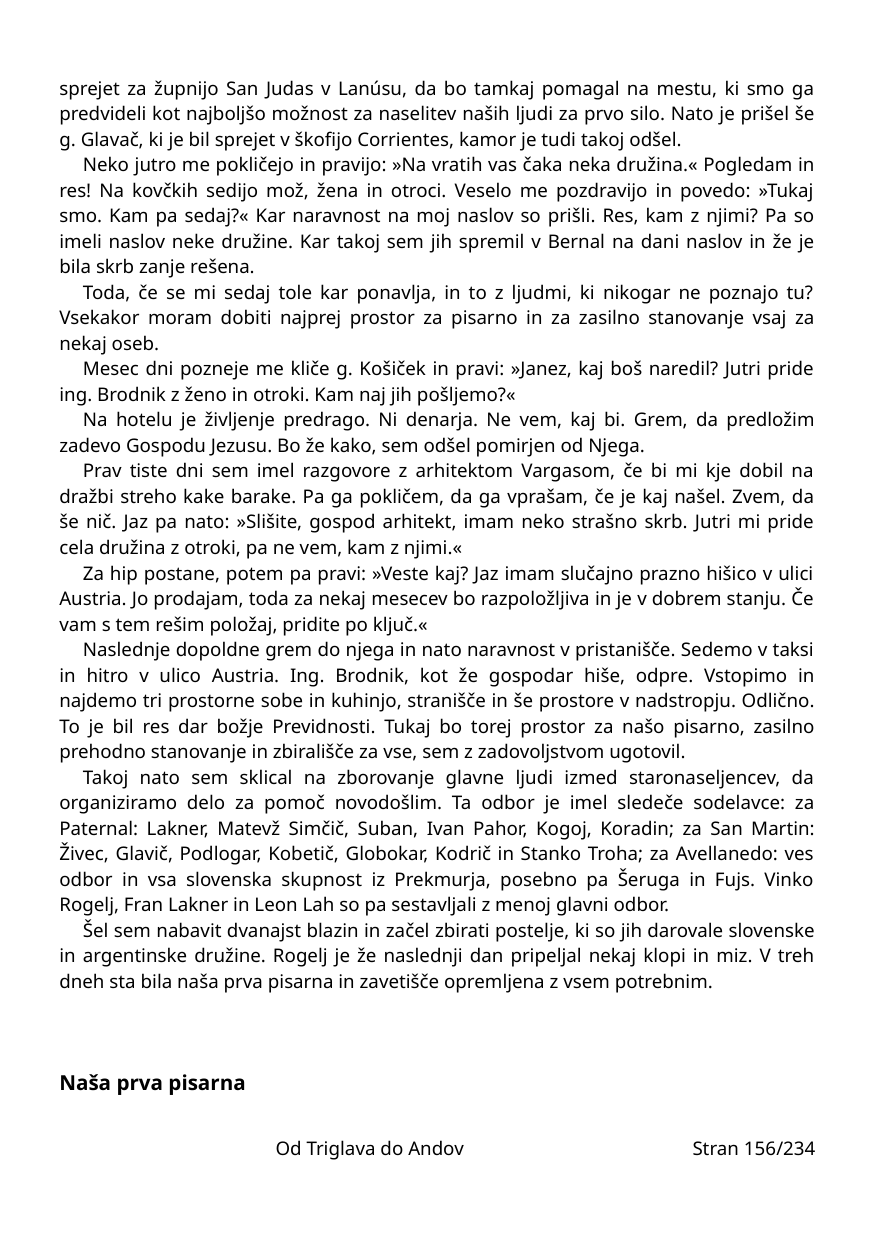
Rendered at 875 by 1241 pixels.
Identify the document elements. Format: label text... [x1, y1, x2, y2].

text Mesec dni pozneje me kliče g. Košiček in pravi: »Janez, kaj boš naredil? Jutri pride ing. Brodnik z ženo in otroki. Kam naj jih pošljemo?« [59, 356, 815, 407]
subtitle Naša prva pisarna [59, 1045, 815, 1096]
text Toda, če se mi sedaj tole kar ponavlja, in to z ljudmi, ki nikogar ne poznajo tu? Vsekakor moram dobiti najprej prostor za pisarno in za zasilno stanovanje vsaj za nekaj oseb. [59, 279, 815, 356]
text Prav tiste dni sem imel razgovore z arhitektom Vargasom, če bi mi kje dobil na dražbi streho kake barake. Pa ga pokličem, da ga vprašam, če je kaj našel. Zvem, da še nič. Jaz pa nato: »Slišite, gospod arhitekt, imam neko strašno skrb. Jutri mi pride cela družina z otroki, pa ne vem, kam z njimi.« [59, 458, 815, 560]
text Na hotelu je življenje predrago. Ni denarja. Ne vem, kaj bi. Grem, da predložim zadevo Gospodu Jezusu. Bo že kako, sem odšel pomirjen od Njega. [59, 407, 815, 458]
text Neko jutro me pokličejo in pravijo: »Na vratih vas čaka neka družina.« Pogledam in res! Na kovčkih sedijo mož, žena in otroci. Veselo me pozdravijo in povedo: »Tukaj smo. Kam pa sedaj?« Kar naravnost na moj naslov so prišli. Res, kam z njimi? Pa so imeli naslov neke družine. Kar takoj sem jih spremil v Bernal na dani naslov in že je bila skrb zanje rešena. [59, 152, 815, 279]
text Za hip postane, potem pa pravi: »Veste kaj? Jaz imam slučajno prazno hišico v ulici Austria. Jo prodajam, toda za nekaj mesecev bo razpoložljiva in je v dobrem stanju. Če vam s tem rešim položaj, pridite po ključ.« [59, 560, 815, 636]
text Šel sem nabavit dvanajst blazin in začel zbirati postelje, ki so jih darovale slovenske in argentinske družine. Rogelj je že naslednji dan pripeljal nekaj klopi in miz. V treh dneh sta bila naša prva pisarna in zavetišče opremljena z vsem potrebnim. [59, 917, 815, 994]
text Naslednje dopoldne grem do njega in nato naravnost v pristanišče. Sedemo v taksi in hitro v ulico Austria. Ing. Brodnik, kot že gospodar hiše, odpre. Vstopimo in najdemo tri prostorne sobe in kuhinjo, stranišče in še prostore v nadstropju. Odlično. To je bil res dar božje Previdnosti. Tukaj bo torej prostor za našo pisarno, zasilno prehodno stanovanje in zbirališče za vse, sem z zadovoljstvom ugotovil. [59, 636, 815, 764]
text sprejet za župnijo San Judas v Lanúsu, da bo tamkaj pomagal na mestu, ki smo ga predvideli kot najboljšo možnost za naselitev naših ljudi za prvo silo. Nato je prišel še g. Glavač, ki je bil sprejet v škofijo Corrientes, kamor je tudi takoj odšel. [59, 75, 815, 152]
text Takoj nato sem sklical na zborovanje glavne ljudi izmed staronaseljencev, da organiziramo delo za pomoč novodošlim. Ta odbor je imel sledeče sodelavce: za Paternal: Lakner, Matevž Simčič, Suban, Ivan Pahor, Kogoj, Koradin; za San Martin: Živec, Glavič, Podlogar, Kobetič, Globokar, Kodrič in Stanko Troha; za Avellanedo: ves odbor in vsa slovenska skupnost iz Prekmurja, posebno pa Šeruga in Fujs. Vinko Rogelj, Fran Lakner in Leon Lah so pa sestavljali z menoj glavni odbor. [59, 764, 815, 917]
